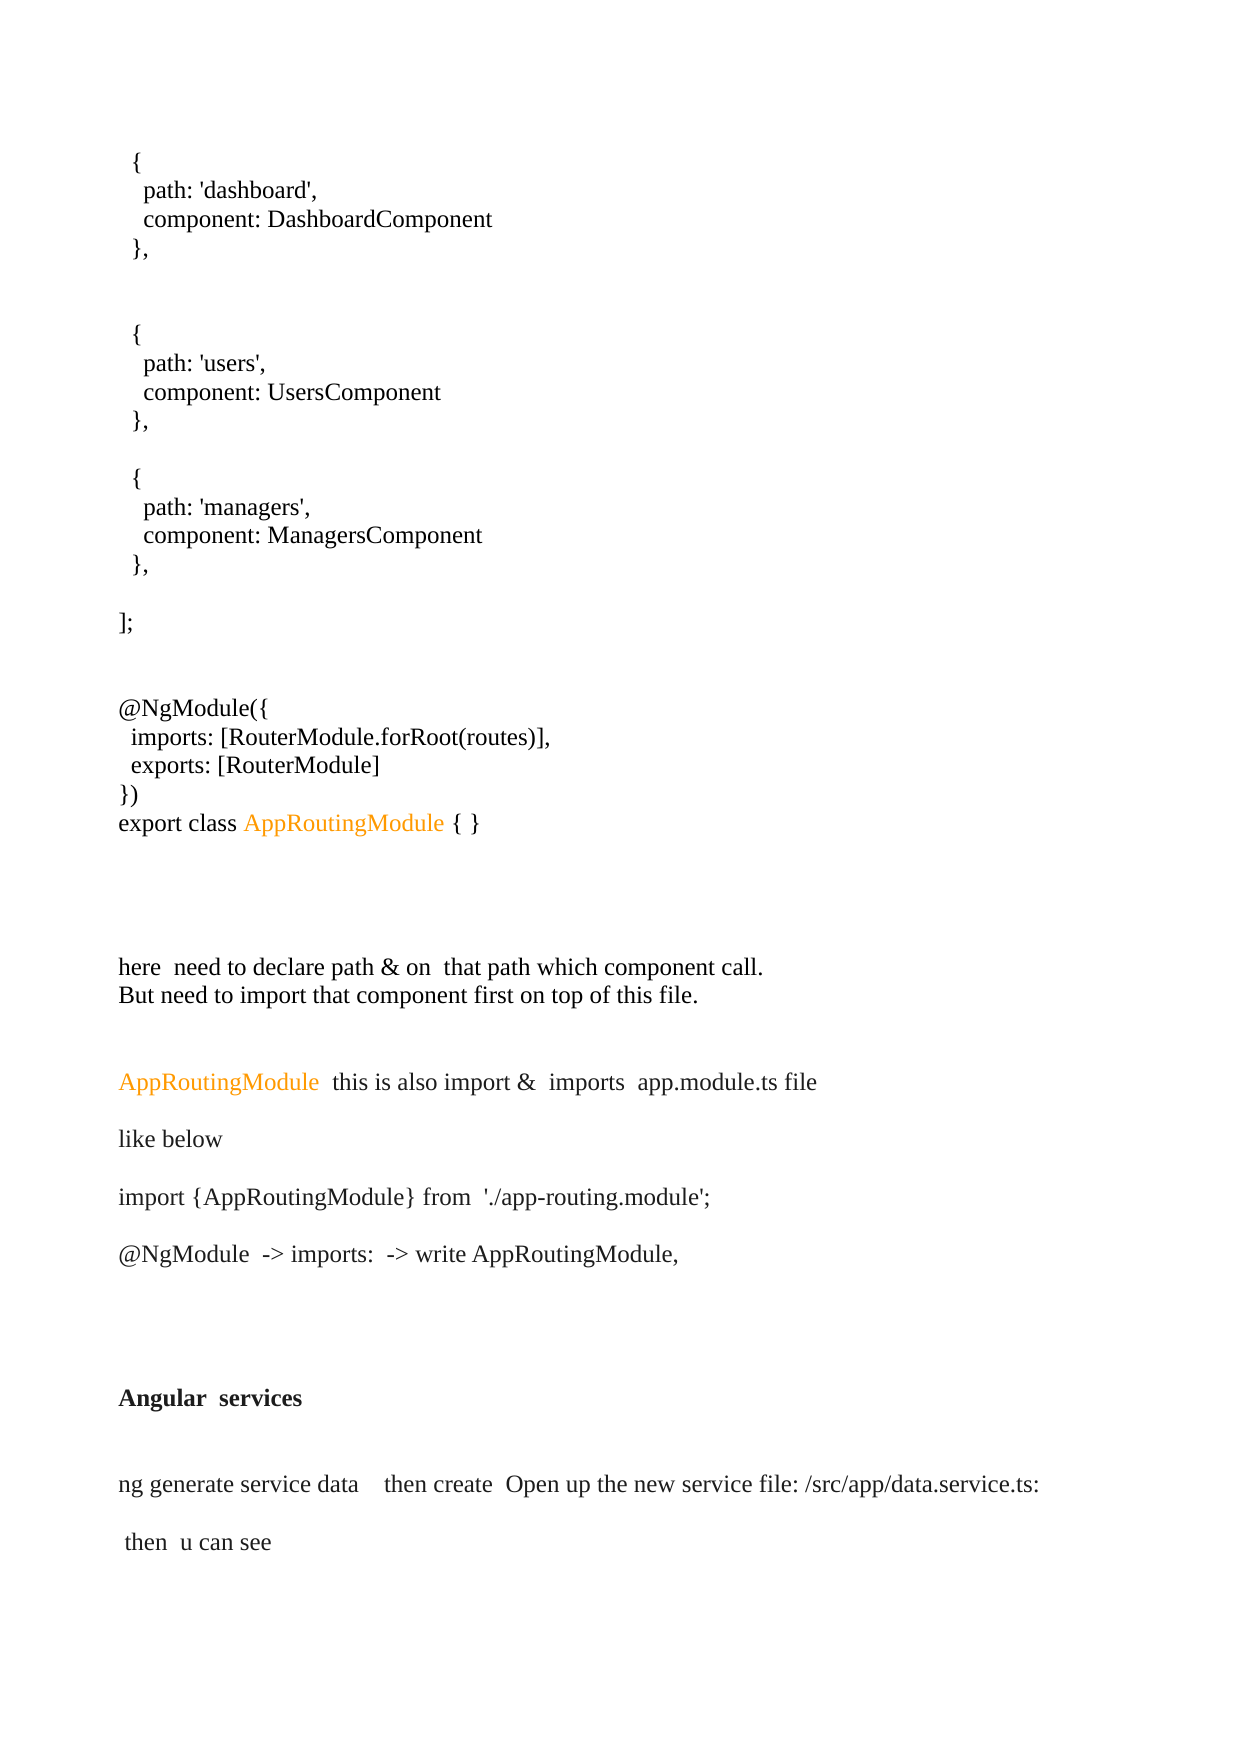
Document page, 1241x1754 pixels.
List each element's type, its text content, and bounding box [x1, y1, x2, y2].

text { [118, 463, 1122, 492]
text import {AppRoutingModule} from './app-routing.module'; [118, 1182, 1122, 1211]
text @NgModule -> imports: -> write AppRoutingModule, [118, 1239, 1122, 1268]
text But need to import that component first on top of this file. [118, 981, 1122, 1009]
text path: 'managers', [118, 492, 1122, 521]
text export class AppRoutingModule { } [118, 808, 1122, 837]
text path: 'dashboard', [118, 176, 1122, 204]
text exports: [RouterModule] [118, 751, 1122, 779]
text then u can see [118, 1527, 1122, 1556]
text { [118, 147, 1122, 176]
text Angular services [118, 1383, 1122, 1412]
text here need to declare path & on that path which component call. [118, 952, 1122, 981]
text }, [118, 233, 1122, 262]
text component: UsersComponent [118, 377, 1122, 406]
text }) [118, 779, 1122, 808]
text imports: [RouterModule.forRoot(routes)], [118, 722, 1122, 751]
text AppRoutingModule this is also import & imports app.module.ts file [118, 1067, 1122, 1096]
text }, [118, 549, 1122, 578]
text ng generate service data then create Open up the new service file: /src/app/data.service.ts: [118, 1469, 1122, 1498]
text path: 'users', [118, 348, 1122, 377]
text ]; [118, 607, 1122, 636]
text }, [118, 406, 1122, 434]
text @NgModule({ [118, 693, 1122, 722]
text { [118, 319, 1122, 348]
text component: DashboardComponent [118, 204, 1122, 233]
text component: ManagersComponent [118, 521, 1122, 549]
text like below [118, 1124, 1122, 1153]
